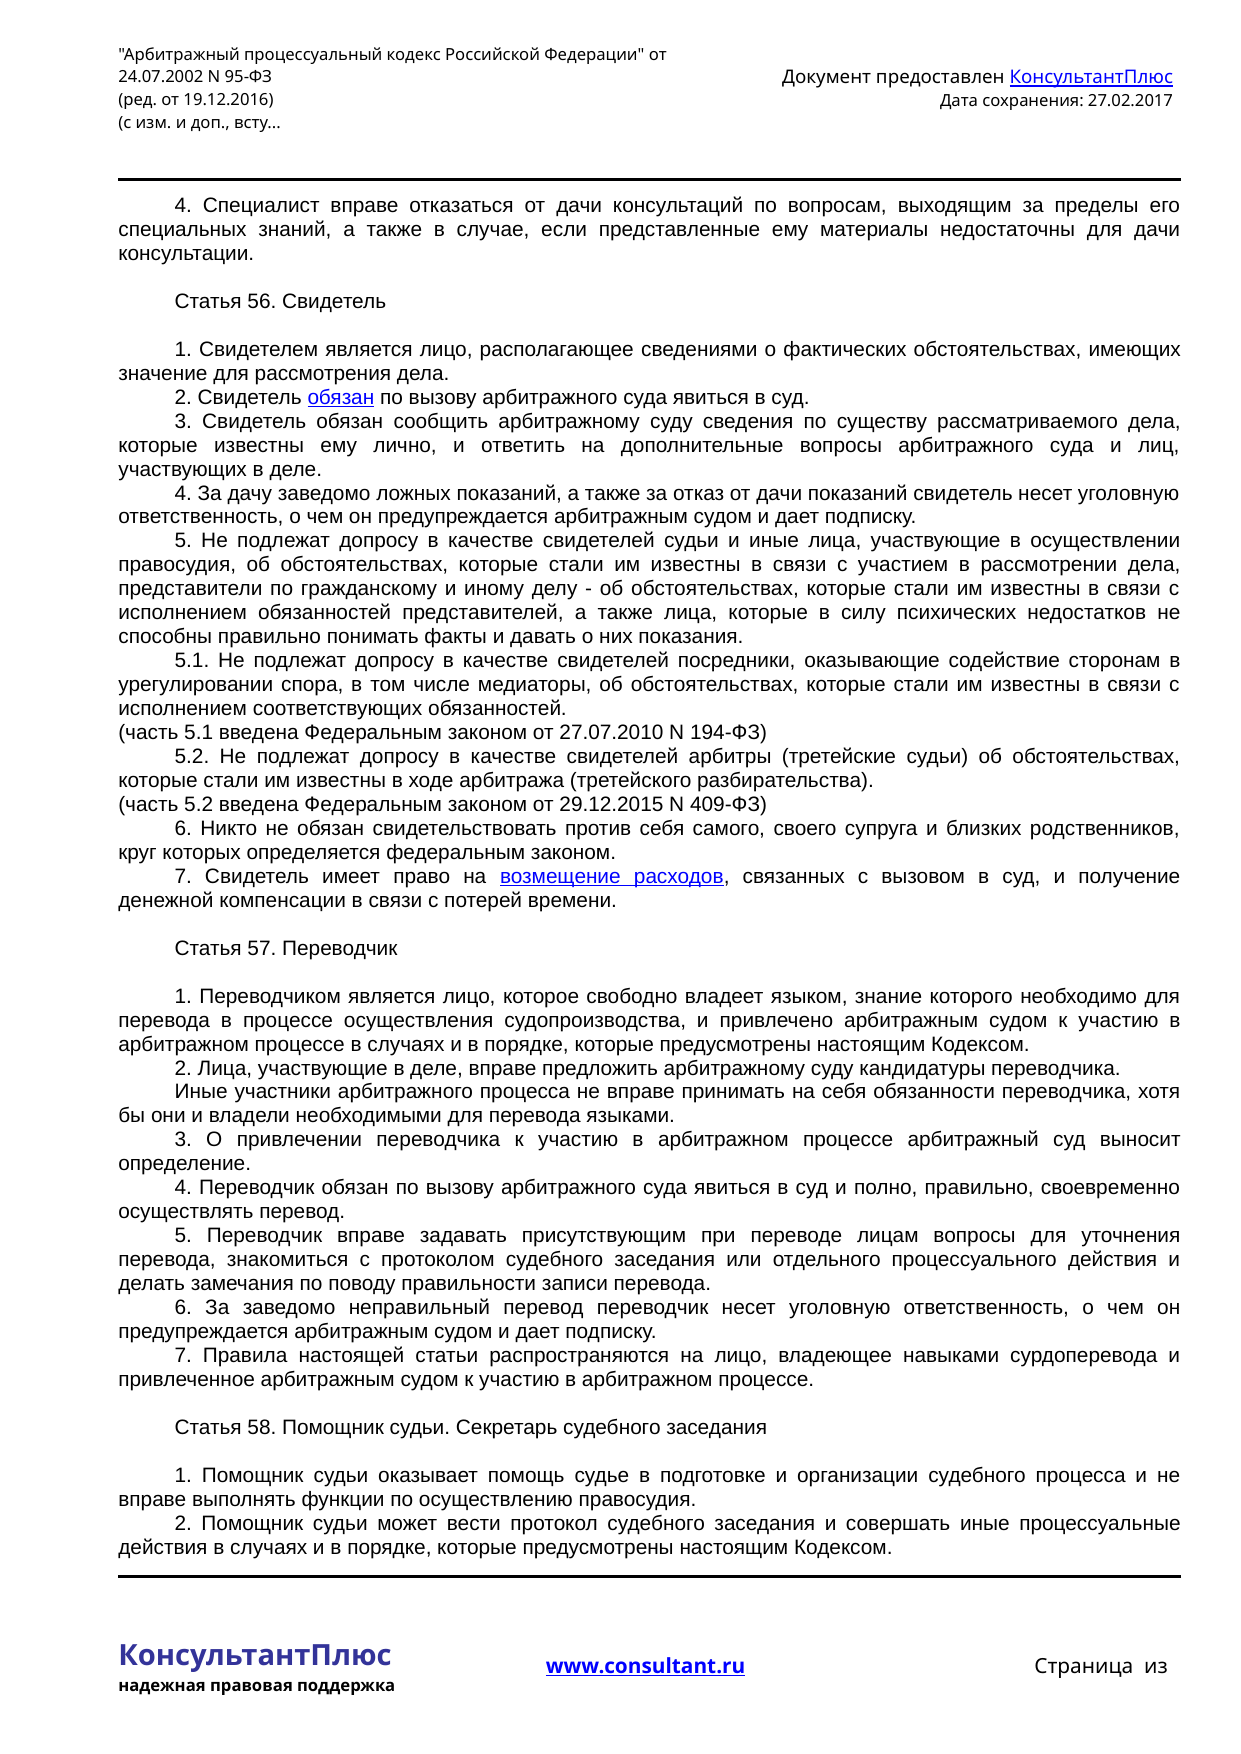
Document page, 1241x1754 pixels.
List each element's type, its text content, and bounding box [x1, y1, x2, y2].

text Иные участники арбитражного процесса не вправе принимать на себя обязанности переводчика, хотя бы они и владели необходимыми для перевода языками. [118, 1079, 1181, 1127]
subtitle Статья 56. Свидетель [118, 289, 1181, 313]
text 1. Свидетелем является лицо, располагающее сведениями о фактических обстоятельствах, имеющих значение для рассмотрения дела. [118, 337, 1181, 384]
text 3. О привлечении переводчика к участию в арбитражном процессе арбитражный суд выносит определение. [118, 1127, 1181, 1175]
text 7. Правила настоящей статьи распространяются на лицо, владеющее навыками сурдоперевода и привлеченное арбитражным судом к участию в арбитражном процессе. [118, 1343, 1181, 1391]
text (часть 5.1 введена Федеральным законом от 27.07.2010 N 194-ФЗ) [118, 720, 1181, 744]
text 6. За заведомо неправильный перевод переводчик несет уголовную ответственность, о чем он предупреждается арбитражным судом и дает подписку. [118, 1295, 1181, 1343]
text 1. Помощник судьи оказывает помощь судье в подготовке и организации судебного процесса и не вправе выполнять функции по осуществлению правосудия. [118, 1463, 1181, 1511]
text 5. Переводчик вправе задавать присутствующим при переводе лицам вопросы для уточнения перевода, знакомиться с протоколом судебного заседания или отдельного процессуального действия и делать замечания по поводу правильности записи перевода. [118, 1223, 1181, 1295]
text 7. Свидетель имеет право на возмещение расходов, связанных с вызовом в суд, и получение денежной компенсации в связи с потерей времени. [118, 864, 1181, 912]
text (часть 5.2 введена Федеральным законом от 29.12.2015 N 409-ФЗ) [118, 792, 1181, 816]
text 3. Свидетель обязан сообщить арбитражному суду сведения по существу рассматриваемого дела, которые известны ему лично, и ответить на дополнительные вопросы арбитражного суда и лиц, участвующих в деле. [118, 408, 1181, 480]
text 5.1. Не подлежат допросу в качестве свидетелей посредники, оказывающие содействие сторонам в урегулировании спора, в том числе медиаторы, об обстоятельствах, которые стали им известны в связи с исполнением соответствующих обязанностей. [118, 648, 1181, 720]
subtitle Статья 58. Помощник судьи. Секретарь судебного заседания [118, 1415, 1181, 1439]
text 4. За дачу заведомо ложных показаний, а также за отказ от дачи показаний свидетель несет уголовную ответственность, о чем он предупреждается арбитражным судом и дает подписку. [118, 480, 1181, 528]
text 2. Свидетель обязан по вызову арбитражного суда явиться в суд. [118, 384, 1181, 408]
text 2. Помощник судьи может вести протокол судебного заседания и совершать иные процессуальные действия в случаях и в порядке, которые предусмотрены настоящим Кодексом. [118, 1511, 1181, 1558]
text 1. Переводчиком является лицо, которое свободно владеет языком, знание которого необходимо для перевода в процессе осуществления судопроизводства, и привлечено арбитражным судом к участию в арбитражном процессе в случаях и в порядке, которые предусмотрены настоящим Кодексом. [118, 983, 1181, 1055]
text 4. Специалист вправе отказаться от дачи консультаций по вопросам, выходящим за пределы его специальных знаний, а также в случае, если представленные ему материалы недостаточны для дачи консультации. [118, 193, 1181, 265]
text 4. Переводчик обязан по вызову арбитражного суда явиться в суд и полно, правильно, своевременно осуществлять перевод. [118, 1175, 1181, 1223]
text 5.2. Не подлежат допросу в качестве свидетелей арбитры (третейские судьи) об обстоятельствах, которые стали им известны в ходе арбитража (третейского разбирательства). [118, 744, 1181, 792]
subtitle Статья 57. Переводчик [118, 936, 1181, 959]
text 6. Никто не обязан свидетельствовать против себя самого, своего супруга и близких родственников, круг которых определяется федеральным законом. [118, 816, 1181, 864]
text 2. Лица, участвующие в деле, вправе предложить арбитражному суду кандидатуры переводчика. [118, 1055, 1181, 1079]
text 5. Не подлежат допросу в качестве свидетелей судьи и иные лица, участвующие в осуществлении правосудия, об обстоятельствах, которые стали им известны в связи с участием в рассмотрении дела, представители по гражданскому и иному делу - об обстоятельствах, которые стали им известны в связи с исполнением обязанностей представителей, а также лица, которые в силу психических недостатков не способны правильно понимать факты и давать о них показания. [118, 528, 1181, 648]
